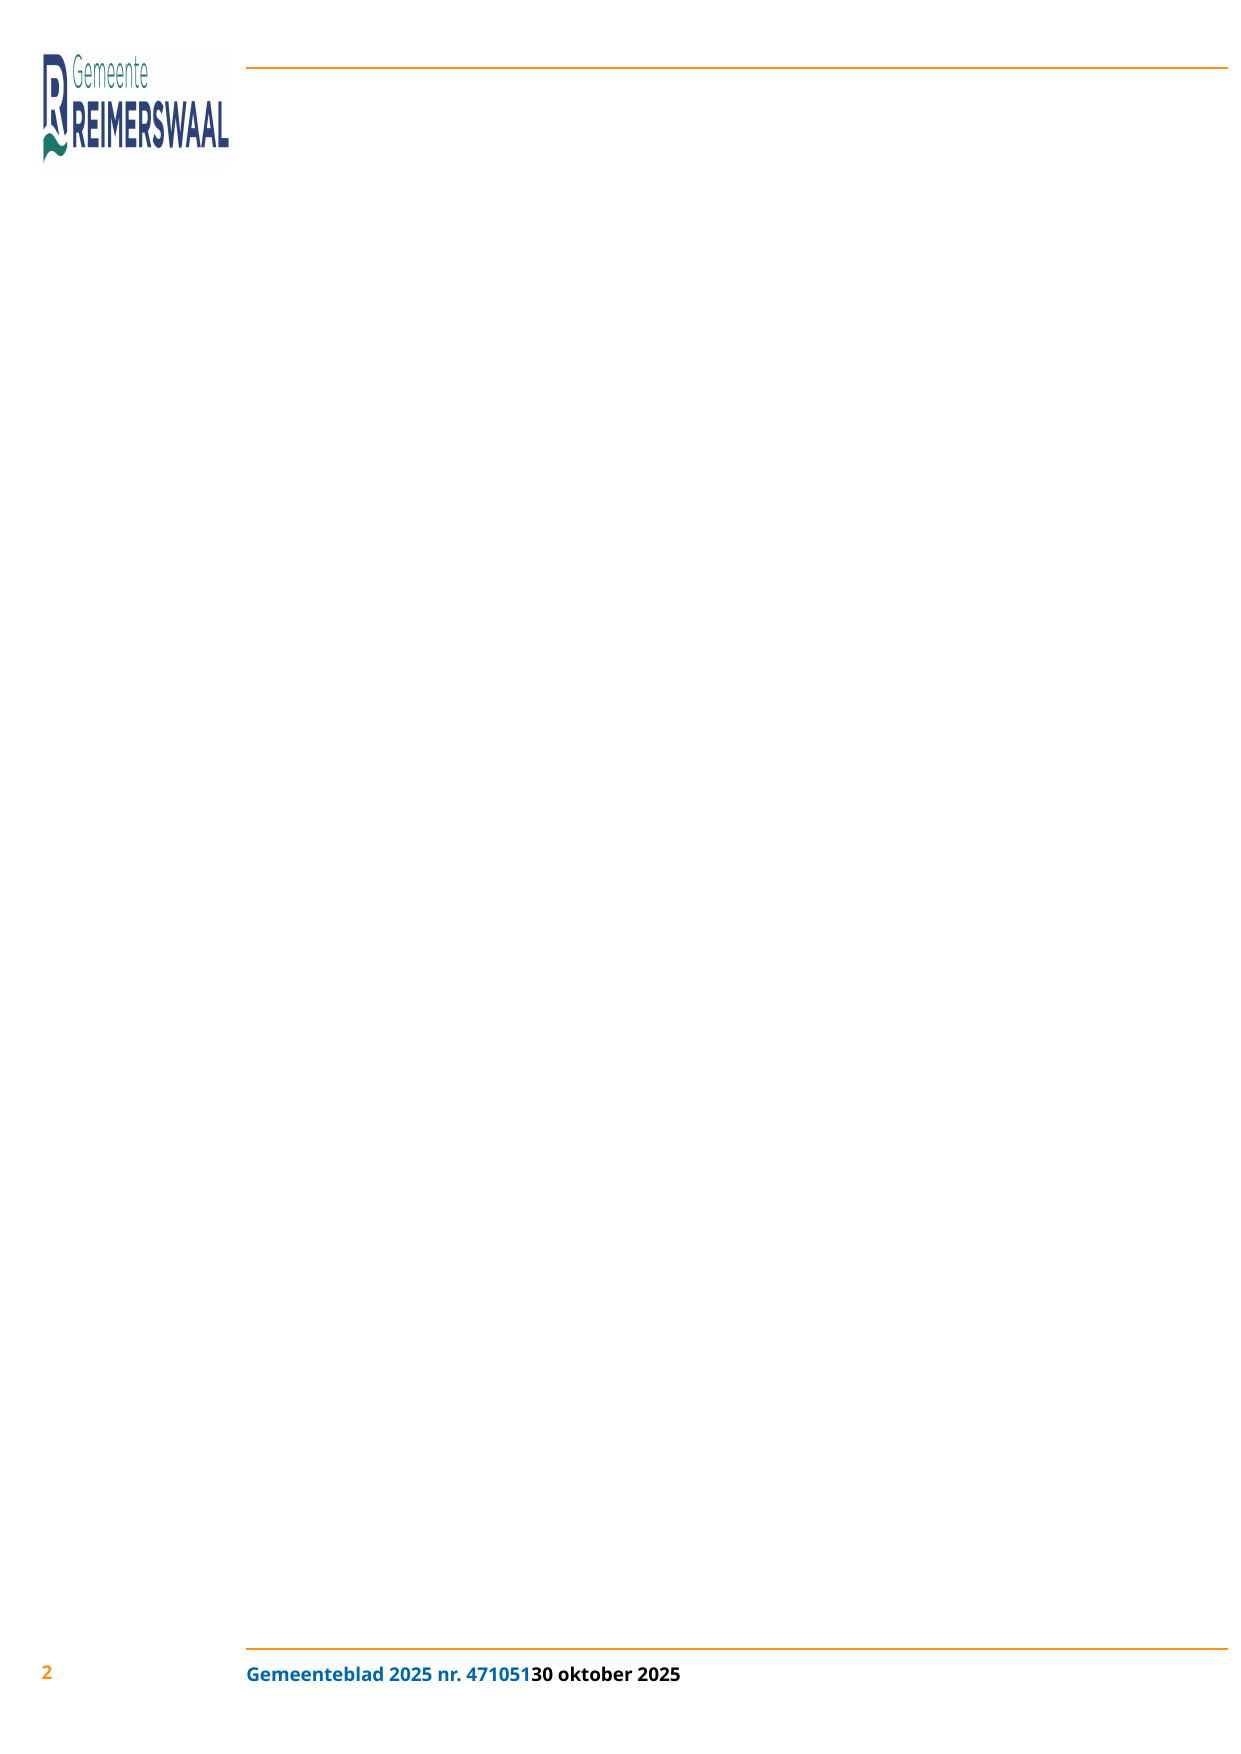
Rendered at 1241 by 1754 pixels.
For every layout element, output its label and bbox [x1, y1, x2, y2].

picture [41, 47, 231, 172]
